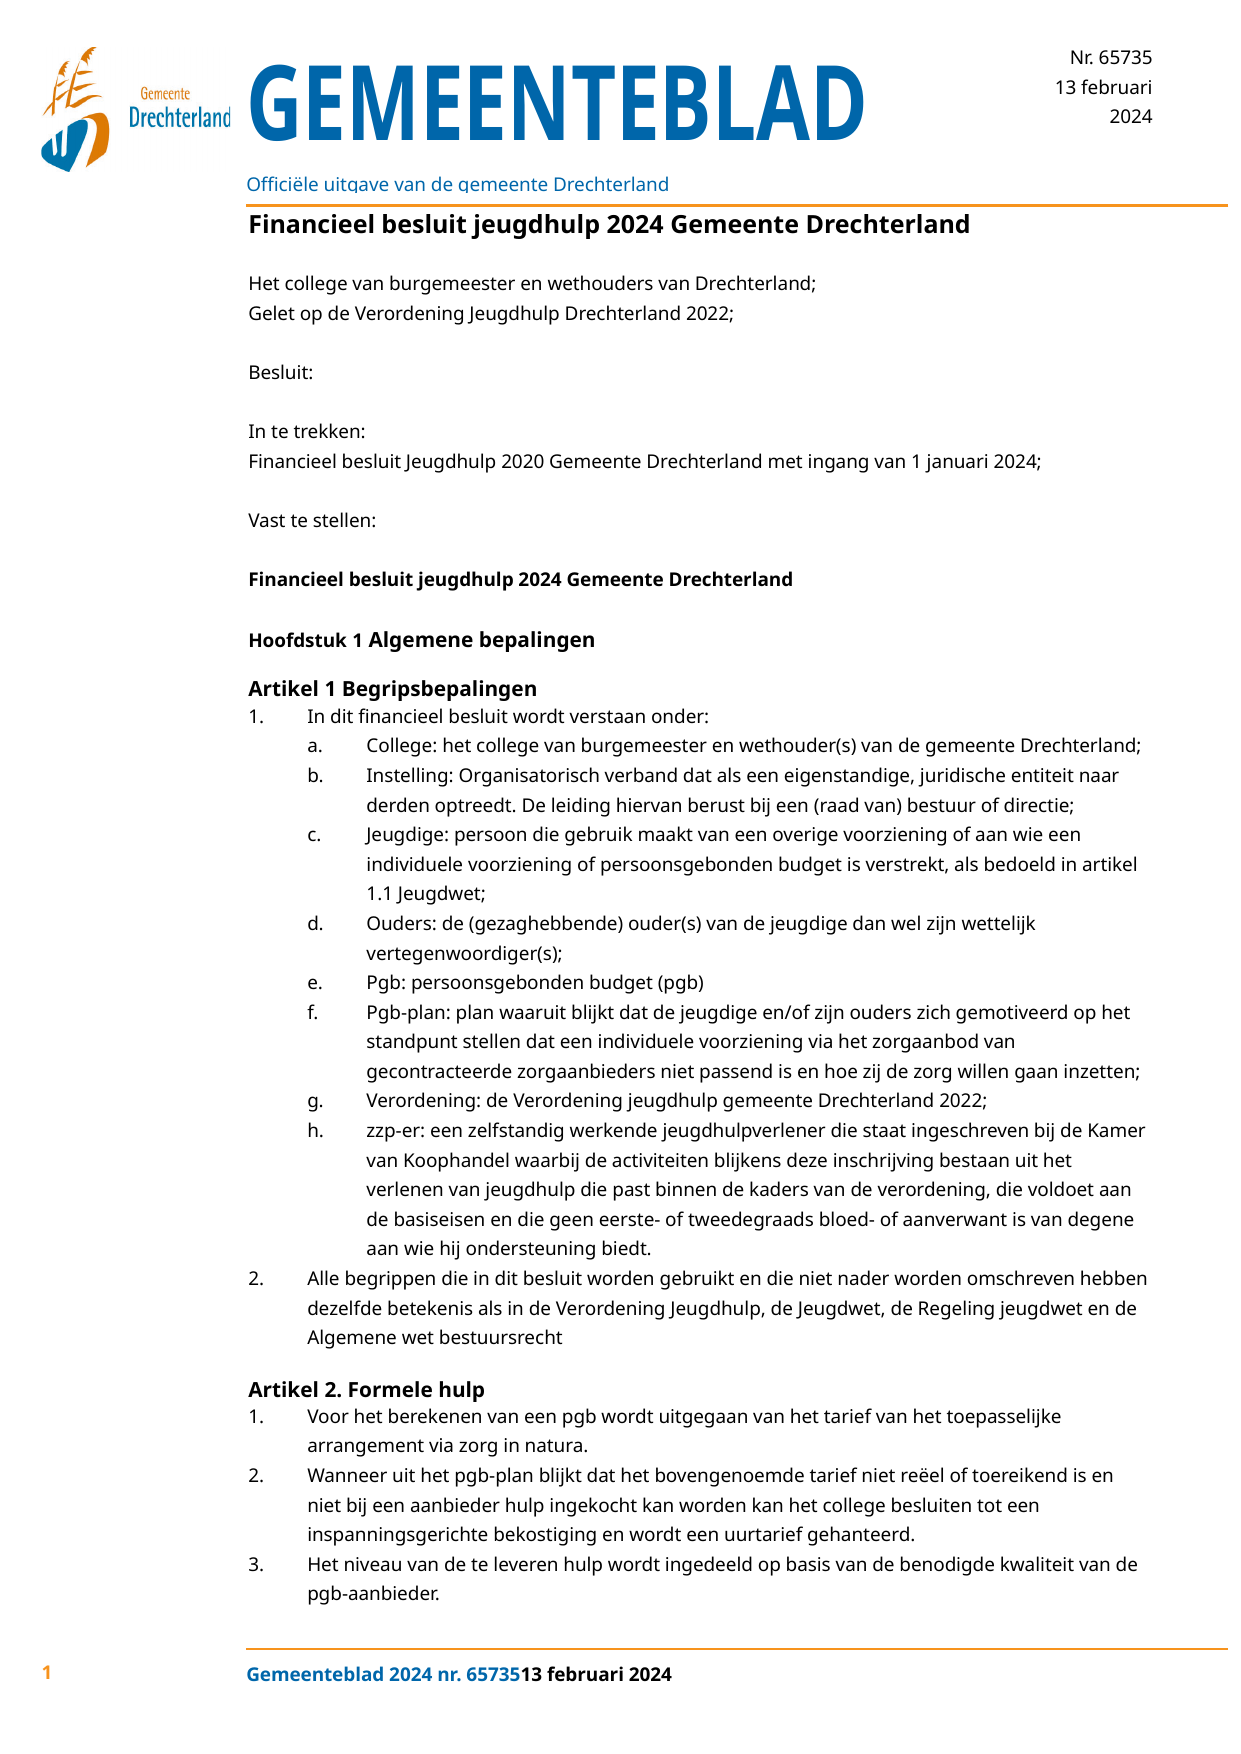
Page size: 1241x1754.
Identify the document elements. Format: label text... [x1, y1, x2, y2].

text Besluit: [248, 359, 1152, 385]
picture [41, 158, 64, 172]
list Wanneer uit het pgb-plan blijkt dat het bovengenoemde tarief niet reëel of toereikend is en niet bij een aanbieder hulp ingekocht kan worden kan het college besluiten tot een inspanningsgerichte bekostiging en wordt een uurtarief gehanteerd. [248, 1462, 1152, 1547]
list Ouders: de (gezaghebbende) ouder(s) van de jeugdige dan wel zijn wettelijk vertegenwoordiger(s); [307, 910, 1152, 965]
list zzp-er: een zelfstandig werkende jeugdhulpverlener die staat ingeschreven bij de Kamer van Koophandel waarbij de activiteiten blijkens deze inschrijving bestaan uit het verlenen van jeugdhulp die past binnen de kaders van de verordening, die voldoet aan de basiseisen en die geen eerste- of tweedegraads bloed- of aanverwant is van degene aan wie hij ondersteuning biedt. [307, 1117, 1152, 1261]
list Pgb: persoonsgebonden budget (pgb) [307, 969, 1152, 995]
list Pgb-plan: plan waaruit blijkt dat de jeugdige en/of zijn ouders zich gemotiveerd op het standpunt stellen dat een individuele voorziening via het zorgaanbod van gecontracteerde zorgaanbieders niet passend is en hoe zij de zorg willen gaan inzetten; [307, 999, 1152, 1084]
text In te trekken: [248, 418, 1152, 444]
list Verordening: de Verordening jeugdhulp gemeente Drechterland 2022; [307, 1088, 1152, 1113]
text Financieel besluit jeugdhulp 2024 Gemeente Drechterland [248, 207, 1152, 241]
text Vast te stellen: [248, 507, 1152, 533]
list Alle begrippen die in dit besluit worden gebruikt en die niet nader worden omschreven hebben dezelfde betekenis als in de Verordening Jeugdhulp, de Jeugdwet, de Regeling jeugdwet en de Algemene wet bestuursrecht [248, 1265, 1152, 1350]
text Gelet op de Verordening Jeugdhulp Drechterland 2022; [248, 300, 1152, 326]
text Hoofdstuk 1 Algemene bepalingen [248, 625, 1152, 654]
list Jeugdige: persoon die gebruik maakt van een overige voorziening of aan wie een individuele voorziening of persoonsgebonden budget is verstrekt, als bedoeld in artikel 1.1 Jeugdwet; [307, 821, 1152, 906]
list Instelling: Organisatorisch verband dat als een eigenstandige, juridische entiteit naar derden optreedt. De leiding hiervan berust bij een (raad van) bestuur of directie; [307, 762, 1152, 817]
picture [226, 115, 231, 124]
list Het niveau van de te leveren hulp wordt ingedeeld op basis van de benodigde kwaliteit van de pgb-aanbieder. [248, 1551, 1152, 1606]
list Voor het berekenen van een pgb wordt uitgegaan van het tarief van het toepasselijke arrangement via zorg in natura. [248, 1403, 1152, 1458]
list In dit financieel besluit wordt verstaan onder: [248, 703, 1152, 729]
text Het college van burgemeester en wethouders van Drechterland; [248, 270, 1152, 296]
picture [41, 47, 231, 172]
text Artikel 1 Begripsbepalingen [248, 674, 1152, 703]
text Financieel besluit Jeugdhulp 2020 Gemeente Drechterland met ingang van 1 januari 2024; [248, 448, 1152, 473]
text Artikel 2. Formele hulp [248, 1375, 1152, 1403]
list College: het college van burgemeester en wethouder(s) van de gemeente Drechterland; [307, 733, 1152, 758]
text Financieel besluit jeugdhulp 2024 Gemeente Drechterland [248, 566, 1152, 592]
